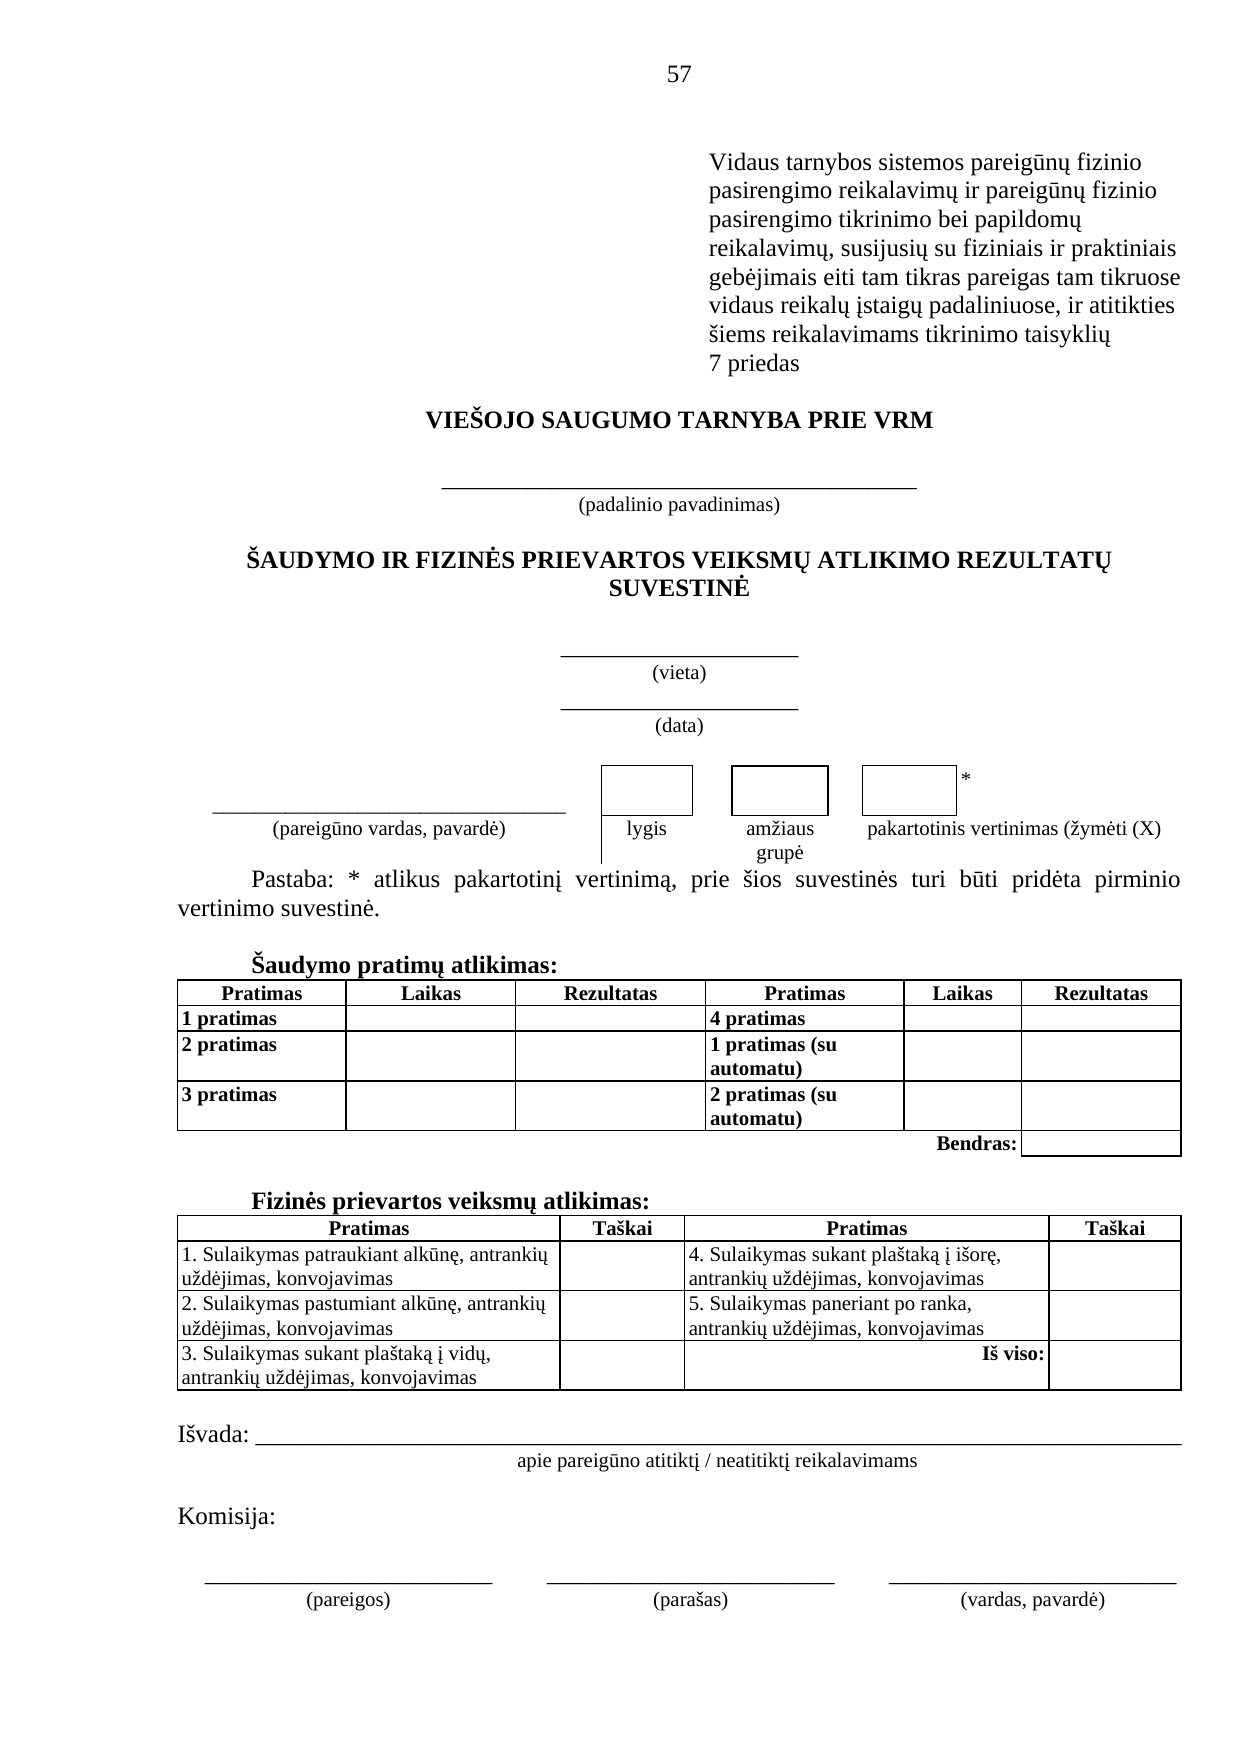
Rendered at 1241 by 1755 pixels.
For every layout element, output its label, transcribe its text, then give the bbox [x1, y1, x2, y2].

text ___________________ [177, 631, 1181, 660]
table_cell [828, 815, 863, 864]
text Fizinės prievartos veiksmų atlikimas: [177, 1186, 1181, 1214]
table_header [829, 765, 862, 814]
table_header (pareigūno vardas, pavardė) [177, 765, 601, 864]
table_cell [561, 1341, 684, 1389]
table_header _______________________ [862, 1559, 1204, 1587]
table_cell [1022, 1032, 1180, 1080]
text vidaus reikalų įstaigų padaliniuose, ir atitikties [177, 291, 1181, 319]
table_cell Iš viso: [685, 1341, 1048, 1389]
table_cell [1022, 1082, 1180, 1130]
text 7 priedas [177, 348, 1181, 377]
text ___________________ [177, 684, 1181, 712]
table_cell [561, 1242, 684, 1290]
table_cell [1050, 1291, 1180, 1339]
table_cell [905, 1032, 1021, 1080]
text Išvada: [177, 1419, 1181, 1448]
text gebėjimais eiti tam tikras pareigas tam tikruose [177, 262, 1181, 291]
table_cell 2 pratimas [178, 1032, 345, 1080]
text Vidaus tarnybos sistemos pareigūnų fizinio [177, 147, 1181, 176]
table_cell [347, 1032, 515, 1080]
table_cell [1050, 1242, 1180, 1290]
text Pastaba: * atlikus pakartotinį vertinimą, prie šios suvestinės turi būti pridėta pirminio vertinimo suvestinė. [177, 864, 1181, 922]
table_header [693, 765, 731, 814]
table_header [733, 767, 827, 814]
text Šaudymo pratimų atlikimas: [177, 950, 1181, 979]
table_cell lygis [602, 816, 692, 864]
table_cell 3 pratimas [178, 1082, 345, 1130]
text apie pareigūno atitiktį / neatitiktį reikalavimams [177, 1448, 1181, 1472]
table_cell [1022, 1006, 1026, 1030]
table_cell [1022, 1131, 1026, 1155]
text (vieta) [177, 660, 1181, 684]
table_cell (pareigos) [177, 1587, 519, 1611]
table_cell [693, 815, 732, 864]
table_cell [516, 1082, 705, 1130]
table_header [863, 766, 956, 814]
text pasirengimo tikrinimo bei papildomų [177, 204, 1181, 233]
table_cell [1017, 1006, 1021, 1030]
table_cell pakartotinis vertinimas (žymėti (X) [863, 815, 1181, 864]
table_header _______________________ [519, 1559, 862, 1587]
table_cell [516, 1032, 705, 1080]
table_cell [511, 1006, 515, 1030]
table_cell (parašas) [519, 1587, 862, 1611]
table_cell [561, 1291, 684, 1339]
text ŠAUDYMO IR FIZINĖS PRIEVARTOS VEIKSMŲ ATLIKIMO REZULTATŲ SUVESTINĖ [177, 545, 1181, 602]
table_cell [1050, 1341, 1180, 1389]
text pasirengimo reikalavimų ir pareigūnų fizinio [177, 176, 1181, 204]
text (data) [177, 712, 1181, 737]
text Komisija: [177, 1501, 1181, 1530]
table_cell [347, 1082, 515, 1130]
table_cell [905, 1082, 1021, 1130]
table_header _______________________ [177, 1559, 519, 1587]
text reikalavimų, susijusių su fiziniais ir praktiniais [177, 233, 1181, 262]
table_cell (vardas, pavardė) [862, 1587, 1204, 1611]
text VIEŠOJO SAUGUMO TARNYBA PRIE VRM [177, 406, 1181, 434]
text šiems reikalavimams tikrinimo taisyklių [177, 319, 1181, 348]
text (padalinio pavadinimas) [177, 492, 1181, 516]
table_header [602, 766, 692, 814]
table_header * [957, 765, 1181, 814]
table_cell [701, 1006, 705, 1030]
